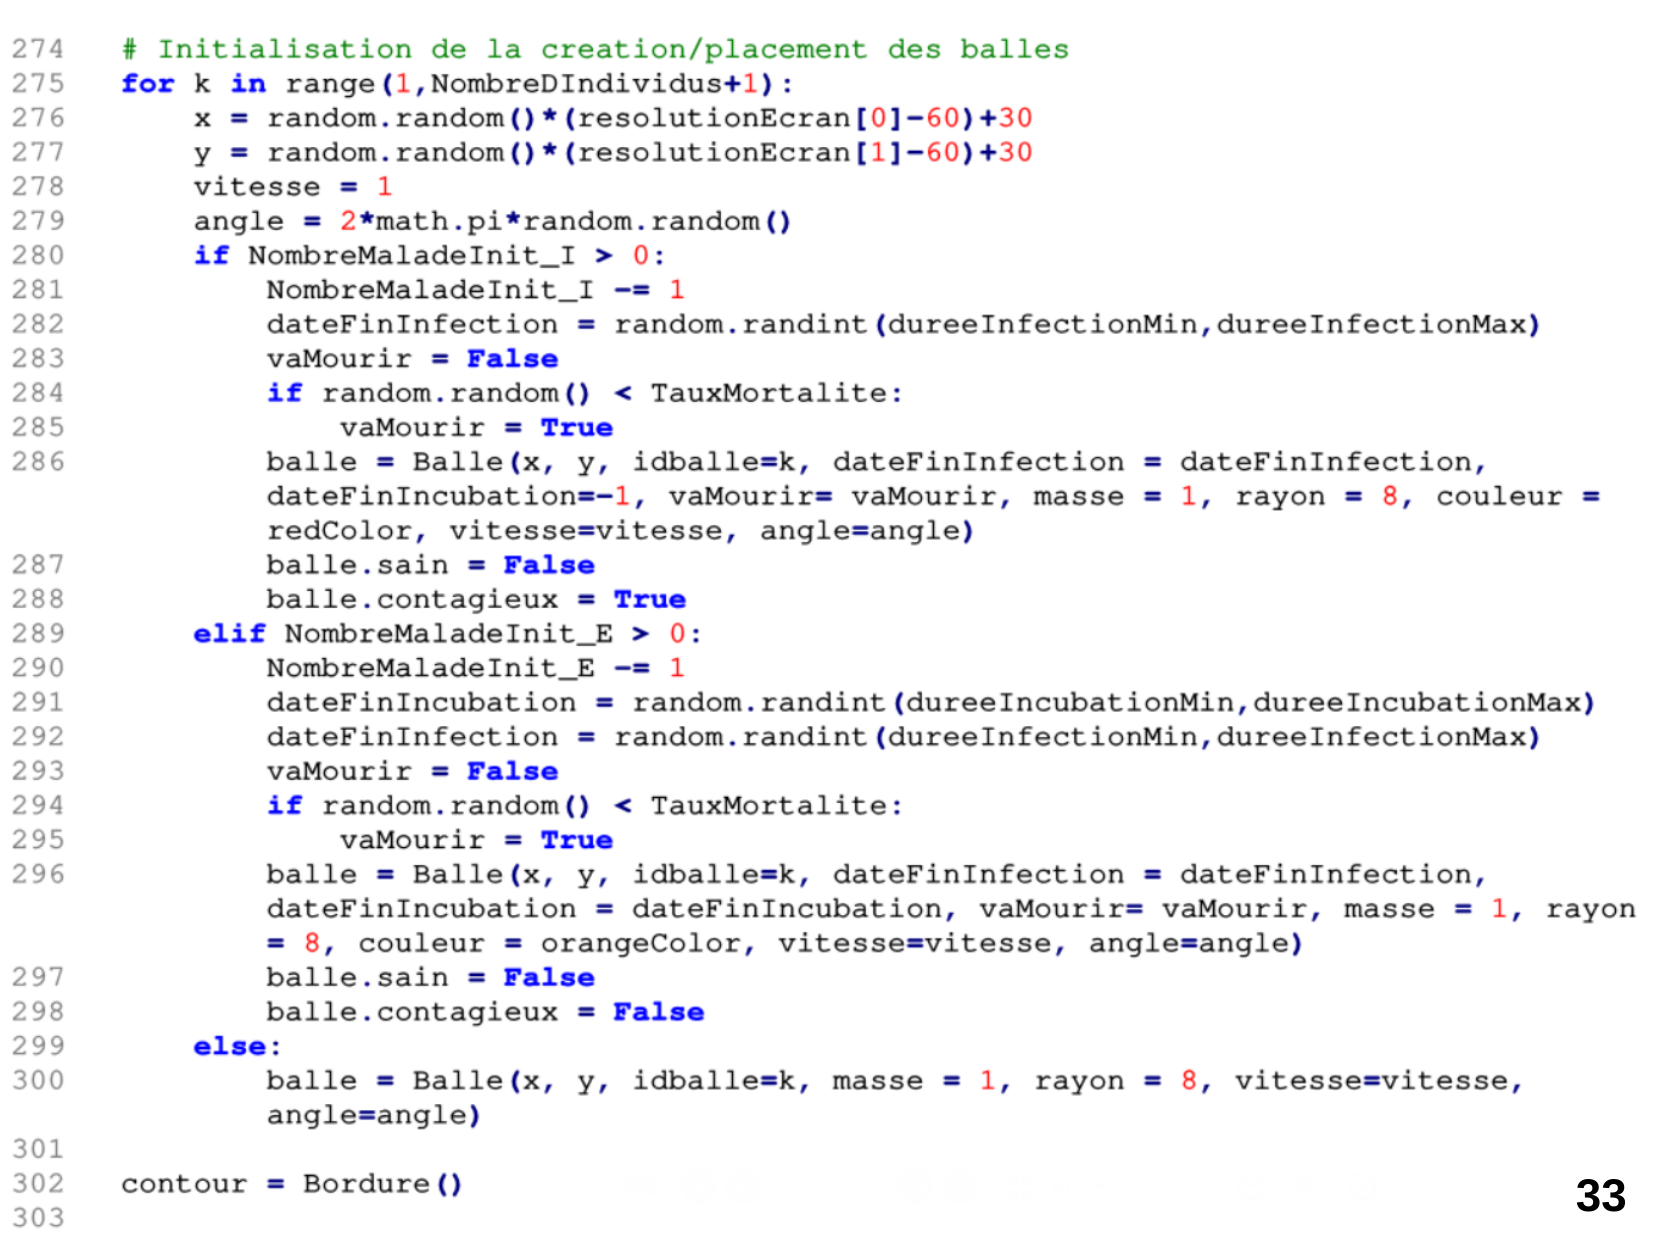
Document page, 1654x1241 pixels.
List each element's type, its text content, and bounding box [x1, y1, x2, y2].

picture [0, 29, 1654, 1231]
text_box 33 [1561, 1162, 1642, 1229]
